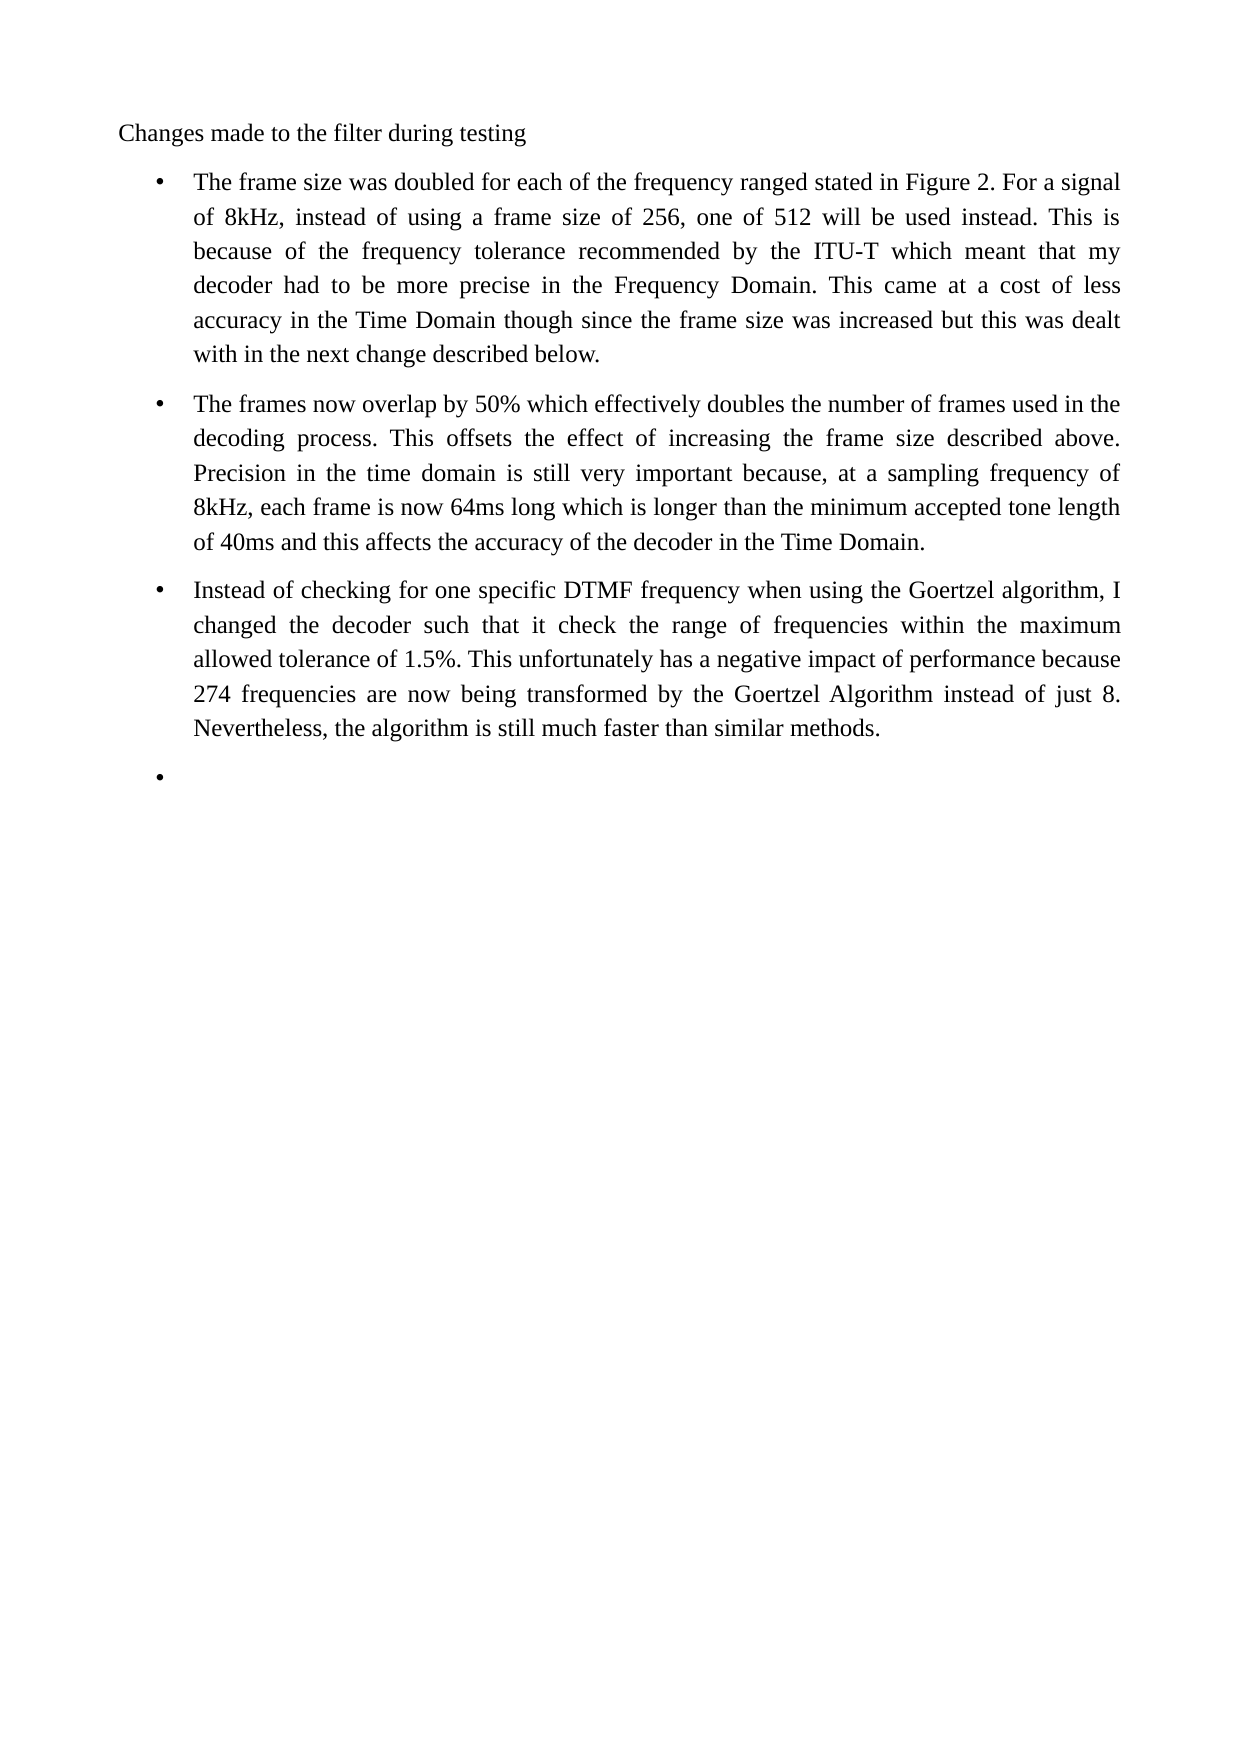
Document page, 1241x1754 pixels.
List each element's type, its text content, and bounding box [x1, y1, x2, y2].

list Instead of checking for one specific DTMF frequency when using the Goertzel algorithm, I changed the decoder such that it check the range of frequencies within the maximum allowed tolerance of 1.5%. This unfortunately has a negative impact of performance because 274 frequencies are now being transformed by the Goertzel Algorithm instead of just 8. Nevertheless, the algorithm is still much faster than similar methods. [156, 576, 1122, 742]
list The frames now overlap by 50% which effectively doubles the number of frames used in the decoding process. This offsets the effect of increasing the frame size described above. Precision in the time domain is still very important because, at a sampling frequency of 8kHz, each frame is now 64ms long which is longer than the minimum accepted tone length of 40ms and this affects the accuracy of the decoder in the Time Domain. [156, 389, 1122, 555]
text Changes made to the filter during testing [118, 118, 1122, 147]
list The frame size was doubled for each of the frequency ranged stated in Figure 2. For a signal of 8kHz, instead of using a frame size of 256, one of 512 will be used instead. This is because of the frequency tolerance recommended by the ITU-T which meant that my decoder had to be more precise in the Frequency Domain. This came at a cost of less accuracy in the Time Domain though since the frame size was increased but this was dealt with in the next change described below. [156, 167, 1122, 368]
